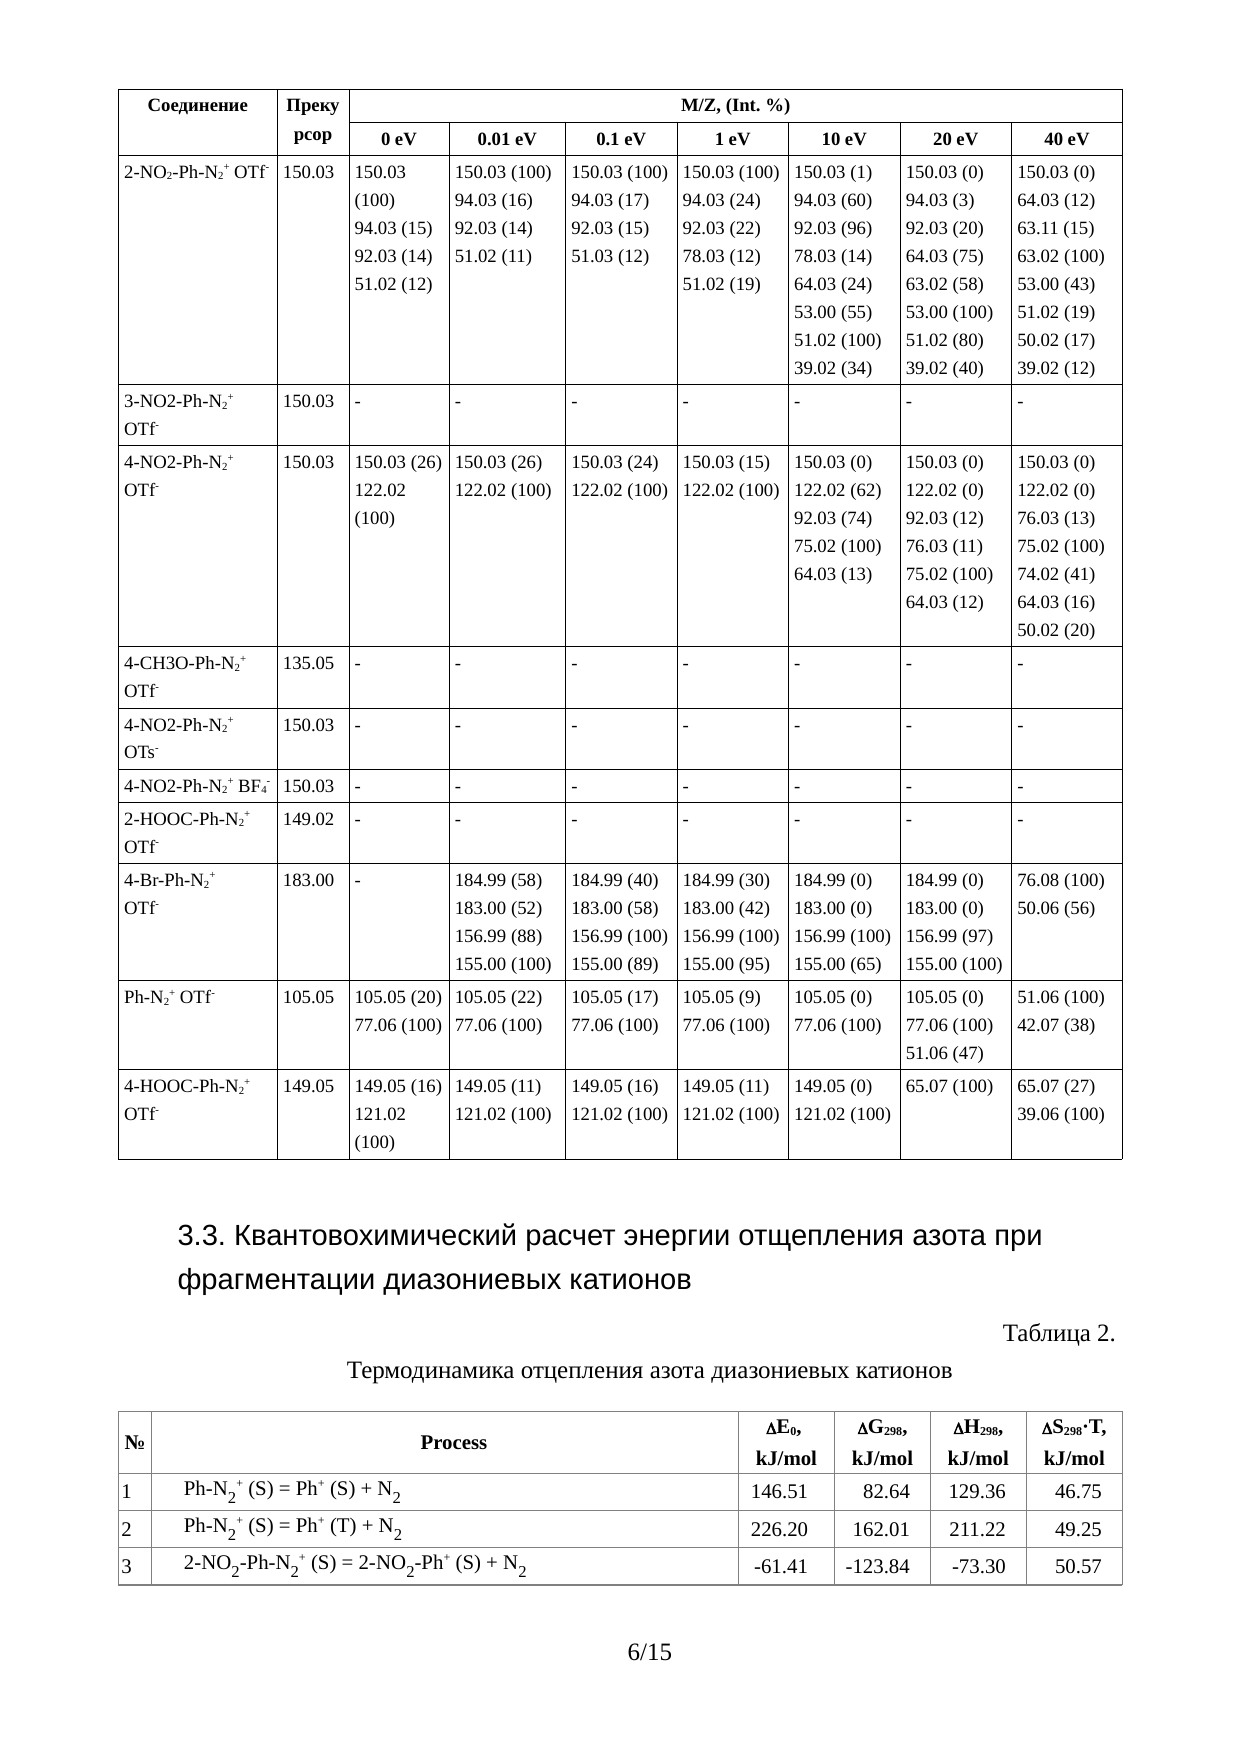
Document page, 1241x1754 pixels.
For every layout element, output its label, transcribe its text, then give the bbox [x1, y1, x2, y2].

table_cell - [1012, 647, 1122, 708]
table_cell 149.02 [278, 803, 349, 863]
table_cell 65.07 (27) 39.06 (100) [1012, 1070, 1122, 1158]
table_cell 150.03 (1) 94.03 (60) 92.03 (96) 78.03 (14) 64.03 (24) 53.00 (55) 51.02 (100) 39.02 (34) [789, 156, 900, 384]
table_cell - [566, 770, 677, 802]
table_cell 4-NO2-Ph-N2+ OTs- [119, 709, 277, 769]
table_cell 0 eV [350, 123, 449, 155]
table_cell 150.03 [278, 770, 349, 802]
table_cell - [350, 770, 449, 802]
table_cell 1 [119, 1474, 151, 1510]
table_cell - [678, 647, 788, 708]
table_cell 150.03 [278, 156, 349, 384]
table_cell - [789, 770, 900, 802]
table_cell 105.05 (0) 77.06 (100) 51.06 (47) [901, 981, 1011, 1069]
table_cell 150.03 (26) 122.02 (100) [450, 446, 565, 646]
table_header DG298, kJ/mol [835, 1412, 930, 1472]
table_cell 150.03 [278, 709, 349, 769]
table_header DS298·T, kJ/mol [1027, 1412, 1122, 1472]
subtitle 3.3. Квантовохимический расчет энергии отщепления азота при фрагментации диазониевых катионов [177, 1218, 1122, 1295]
table_cell - [1012, 803, 1122, 863]
table_cell 4-NO2-Ph-N2+ OTf- [119, 446, 277, 646]
table_header Соединение [119, 90, 277, 155]
table_cell - [789, 803, 900, 863]
table_header M/Z, (Int. %) [350, 90, 1122, 122]
table_cell 135.05 [278, 647, 349, 708]
table_cell 162.01 [835, 1511, 930, 1547]
table_cell - [566, 385, 677, 445]
table_cell 149.05 (11) 121.02 (100) [678, 1070, 788, 1158]
table_cell 10 eV [789, 123, 900, 155]
table_cell - [789, 385, 900, 445]
table_cell 0.1 eV [566, 123, 677, 155]
table_cell Ph-N2+ (S) = Ph+ (S) + N2 [152, 1474, 738, 1510]
table_cell 1 eV [678, 123, 788, 155]
table_cell - [450, 709, 565, 769]
table_cell 150.03 (100) 94.03 (17) 92.03 (15) 51.03 (12) [566, 156, 677, 384]
table_cell 149.05 (16) 121.02 (100) [566, 1070, 677, 1158]
table_cell 184.99 (0) 183.00 (0) 156.99 (97) 155.00 (100) [901, 864, 1011, 980]
table_cell 150.03 (15) 122.02 (100) [678, 446, 788, 646]
table_header DE0, kJ/mol [739, 1412, 834, 1472]
table_cell - [350, 803, 449, 863]
table_cell - [901, 803, 1011, 863]
table_cell 0.01 eV [450, 123, 565, 155]
table_cell 2 [119, 1511, 151, 1547]
table_cell 105.05 [278, 981, 349, 1069]
table_cell 46.75 [1027, 1474, 1122, 1510]
table_cell 150.03 [278, 446, 349, 646]
table_cell 20 eV [901, 123, 1011, 155]
table_cell 150.03 (100) 94.03 (24) 92.03 (22) 78.03 (12) 51.02 (19) [678, 156, 788, 384]
table_cell 4-CH3O-Ph-N2+ OTf- [119, 647, 277, 708]
table_cell Ph-N2+ OTf- [119, 981, 277, 1069]
table_cell 105.05 (17) 77.06 (100) [566, 981, 677, 1069]
table_header Process [152, 1412, 738, 1472]
table_cell - [566, 803, 677, 863]
table_cell 149.05 [278, 1070, 349, 1158]
table_cell - [1012, 709, 1122, 769]
table_cell 105.05 (9) 77.06 (100) [678, 981, 788, 1069]
table_cell 2-HOOC-Ph-N2+ OTf- [119, 803, 277, 863]
text Таблица 2. [118, 1318, 1122, 1346]
table_cell 105.05 (22) 77.06 (100) [450, 981, 565, 1069]
table_cell - [678, 770, 788, 802]
table_cell - [901, 385, 1011, 445]
table_cell 150.03 (26) 122.02 (100) [350, 446, 449, 646]
table_cell 4-NO2-Ph-N2+ BF4- [119, 770, 277, 802]
table_cell 2-NO2-Ph-N2+ OTf- [119, 156, 277, 384]
table_cell 184.99 (0) 183.00 (0) 156.99 (100) 155.00 (65) [789, 864, 900, 980]
table_cell -61.41 [739, 1548, 834, 1584]
table_cell 184.99 (40) 183.00 (58) 156.99 (100) 155.00 (89) [566, 864, 677, 980]
text Термодинамика отцепления азота диазониевых катионов [118, 1355, 1122, 1384]
table_cell - [678, 803, 788, 863]
table_cell - [901, 770, 1011, 802]
table_cell - [450, 647, 565, 708]
table_cell 211.22 [931, 1511, 1026, 1547]
table_cell 150.03 [278, 385, 349, 445]
table_cell -73.30 [931, 1548, 1026, 1584]
table_cell - [350, 864, 449, 980]
table_cell - [678, 385, 788, 445]
table_header DH298, kJ/mol [931, 1412, 1026, 1472]
table_cell - [350, 385, 449, 445]
table_header № [119, 1412, 151, 1472]
table_cell - [450, 385, 565, 445]
table_cell - [1012, 770, 1122, 802]
table_cell 150.03 (0) 64.03 (12) 63.11 (15) 63.02 (100) 53.00 (43) 51.02 (19) 50.02 (17) 39.02 (12) [1012, 156, 1122, 384]
table_cell 150.03 (0) 122.02 (0) 76.03 (13) 75.02 (100) 74.02 (41) 64.03 (16) 50.02 (20) [1012, 446, 1122, 646]
table_cell - [350, 709, 449, 769]
table_cell 150.03 (24) 122.02 (100) [566, 446, 677, 646]
table_cell 2-NO2-Ph-N2+ (S) = 2-NO2-Ph+ (S) + N2 [152, 1548, 738, 1584]
table_cell 150.03 (0) 94.03 (3) 92.03 (20) 64.03 (75) 63.02 (58) 53.00 (100) 51.02 (80) 39.02 (40) [901, 156, 1011, 384]
table_cell - [901, 647, 1011, 708]
table_cell 150.03 (0) 122.02 (0) 92.03 (12) 76.03 (11) 75.02 (100) 64.03 (12) [901, 446, 1011, 646]
table_cell Ph-N2+ (S) = Ph+ (T) + N2 [152, 1511, 738, 1547]
table_cell - [789, 709, 900, 769]
table_cell - [566, 709, 677, 769]
table_cell 149.05 (16) 121.02 (100) [350, 1070, 449, 1158]
table_cell - [450, 770, 565, 802]
table_cell - [678, 709, 788, 769]
table_cell 150.03 (100) 94.03 (15) 92.03 (14) 51.02 (12) [350, 156, 449, 384]
table_cell 105.05 (0) 77.06 (100) [789, 981, 900, 1069]
table_cell - [901, 709, 1011, 769]
table_cell 105.05 (20) 77.06 (100) [350, 981, 449, 1069]
table_cell - [350, 647, 449, 708]
table_cell -123.84 [835, 1548, 930, 1584]
table_cell - [450, 803, 565, 863]
table_cell 51.06 (100) 42.07 (38) [1012, 981, 1122, 1069]
table_cell 129.36 [931, 1474, 1026, 1510]
table_cell 150.03 (100) 94.03 (16) 92.03 (14) 51.02 (11) [450, 156, 565, 384]
table_cell 50.57 [1027, 1548, 1122, 1584]
table_cell 184.99 (58) 183.00 (52) 156.99 (88) 155.00 (100) [450, 864, 565, 980]
table_cell 146.51 [739, 1474, 834, 1510]
table_cell - [1012, 385, 1122, 445]
table_cell 150.03 (0) 122.02 (62) 92.03 (74) 75.02 (100) 64.03 (13) [789, 446, 900, 646]
table_cell 65.07 (100) [901, 1070, 1011, 1158]
table_cell 149.05 (0) 121.02 (100) [789, 1070, 900, 1158]
table_cell 82.64 [835, 1474, 930, 1510]
table_cell 3-NO2-Ph-N2+ OTf- [119, 385, 277, 445]
table_cell 4-Br-Ph-N2+ OTf- [119, 864, 277, 980]
table_cell - [789, 647, 900, 708]
table_cell 3 [119, 1548, 151, 1584]
table_header Прекурсор [278, 90, 349, 155]
table_cell 40 eV [1012, 123, 1122, 155]
table_cell 183.00 [278, 864, 349, 980]
table_cell 4-HOOC-Ph-N2+ OTf- [119, 1070, 277, 1158]
table_cell 226.20 [739, 1511, 834, 1547]
table_cell 149.05 (11) 121.02 (100) [450, 1070, 565, 1158]
table_cell 184.99 (30) 183.00 (42) 156.99 (100) 155.00 (95) [678, 864, 788, 980]
table_cell 76.08 (100) 50.06 (56) [1012, 864, 1122, 980]
table_cell - [566, 647, 677, 708]
table_cell 49.25 [1027, 1511, 1122, 1547]
